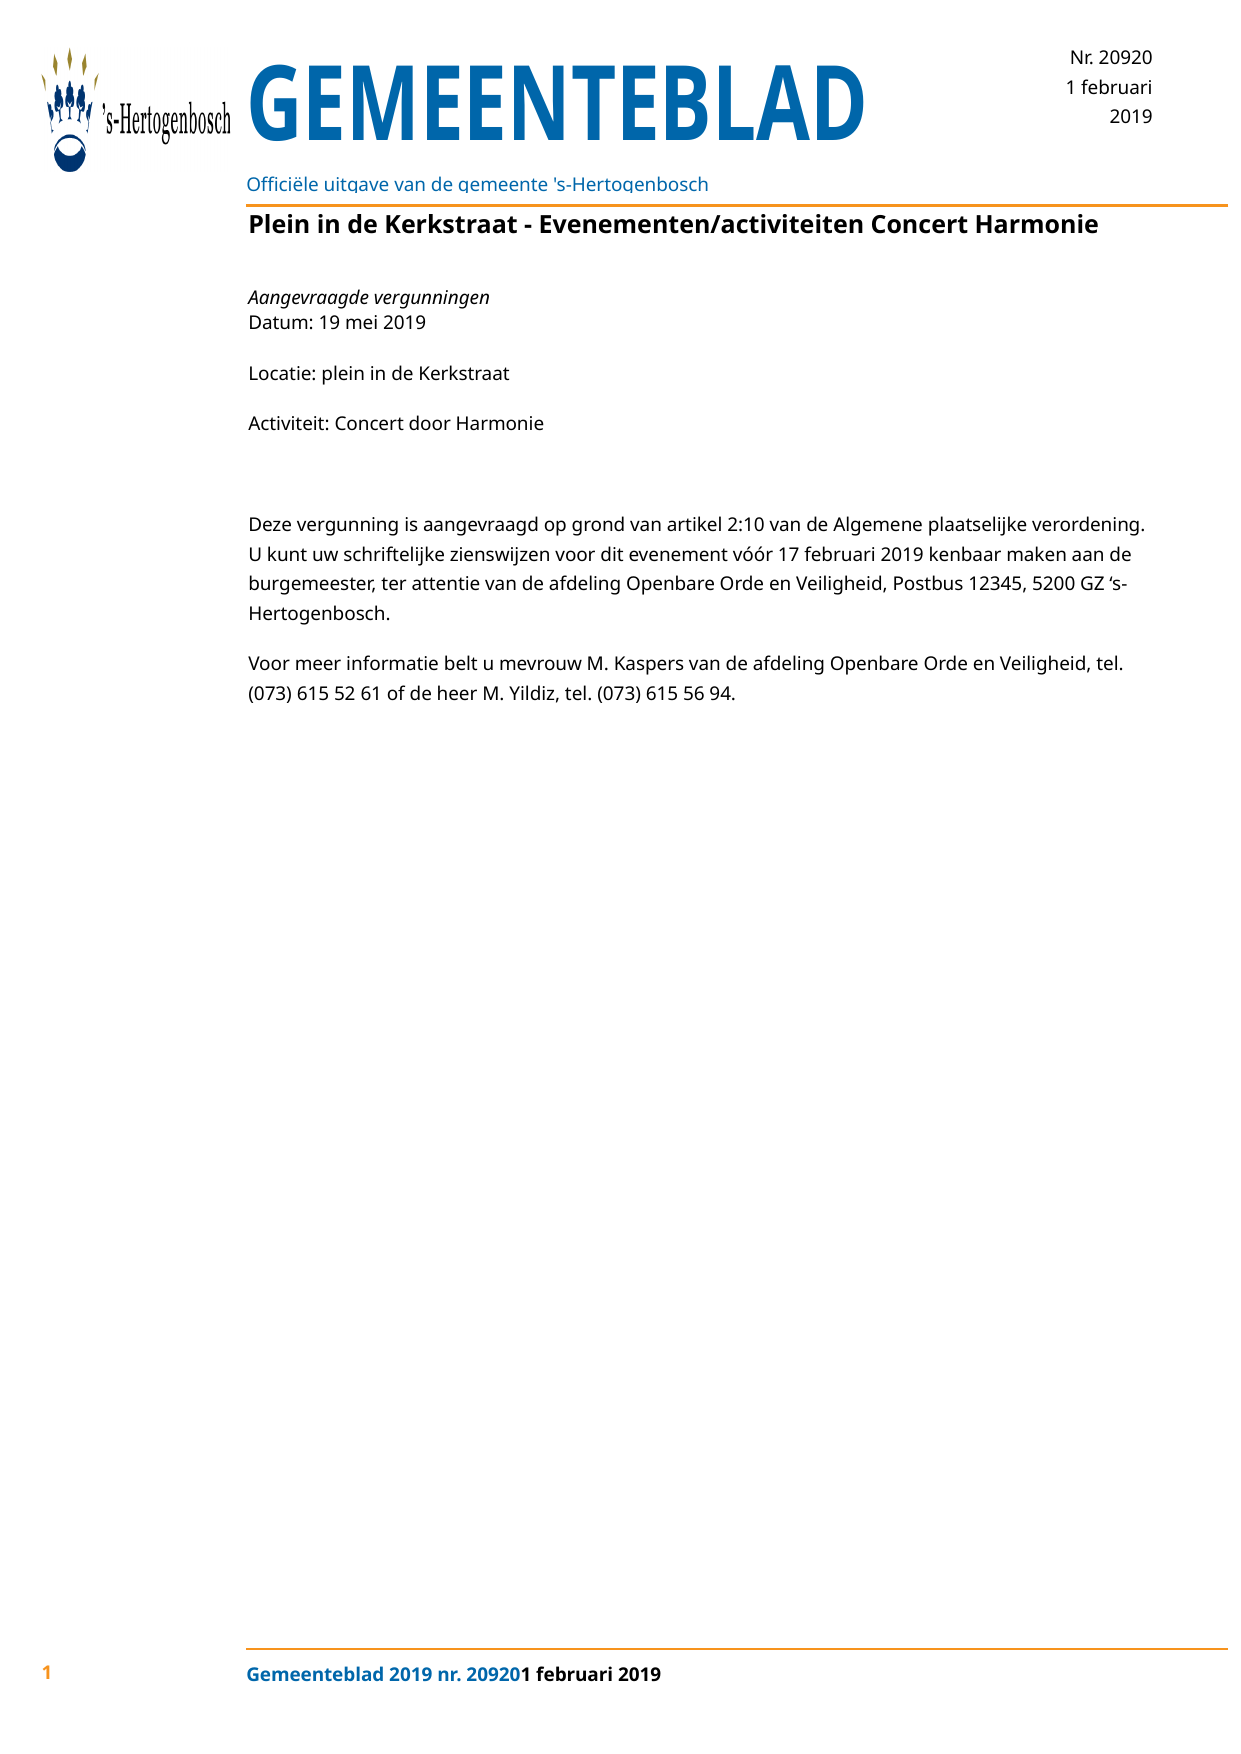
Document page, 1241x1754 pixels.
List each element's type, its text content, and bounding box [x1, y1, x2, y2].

text Deze vergunning is aangevraagd op grond van artikel 2:10 van de Algemene plaatselijke verordening. U kunt uw schriftelijke zienswijzen voor dit evenement vóór 17 februari 2019 kenbaar maken aan de burgemeester, ter attentie van de afdeling Openbare Orde en Veiligheid, Postbus 12345, 5200 GZ ‘s-Hertogenbosch. [248, 511, 1152, 626]
text Activiteit: Concert door Harmonie [248, 410, 1152, 436]
text Datum: 19 mei 2019 [248, 309, 1152, 335]
text Plein in de Kerkstraat - Evenementen/activiteiten Concert Harmonie [248, 207, 1152, 241]
text Voor meer informatie belt u mevrouw M. Kaspers van de afdeling Openbare Orde en Veiligheid, tel. (073) 615 52 61 of de heer M. Yildiz, tel. (073) 615 56 94. [248, 650, 1152, 706]
text Locatie: plein in de Kerkstraat [248, 360, 1152, 386]
text Aangevraagde vergunningen [248, 284, 1152, 309]
picture [41, 47, 231, 172]
